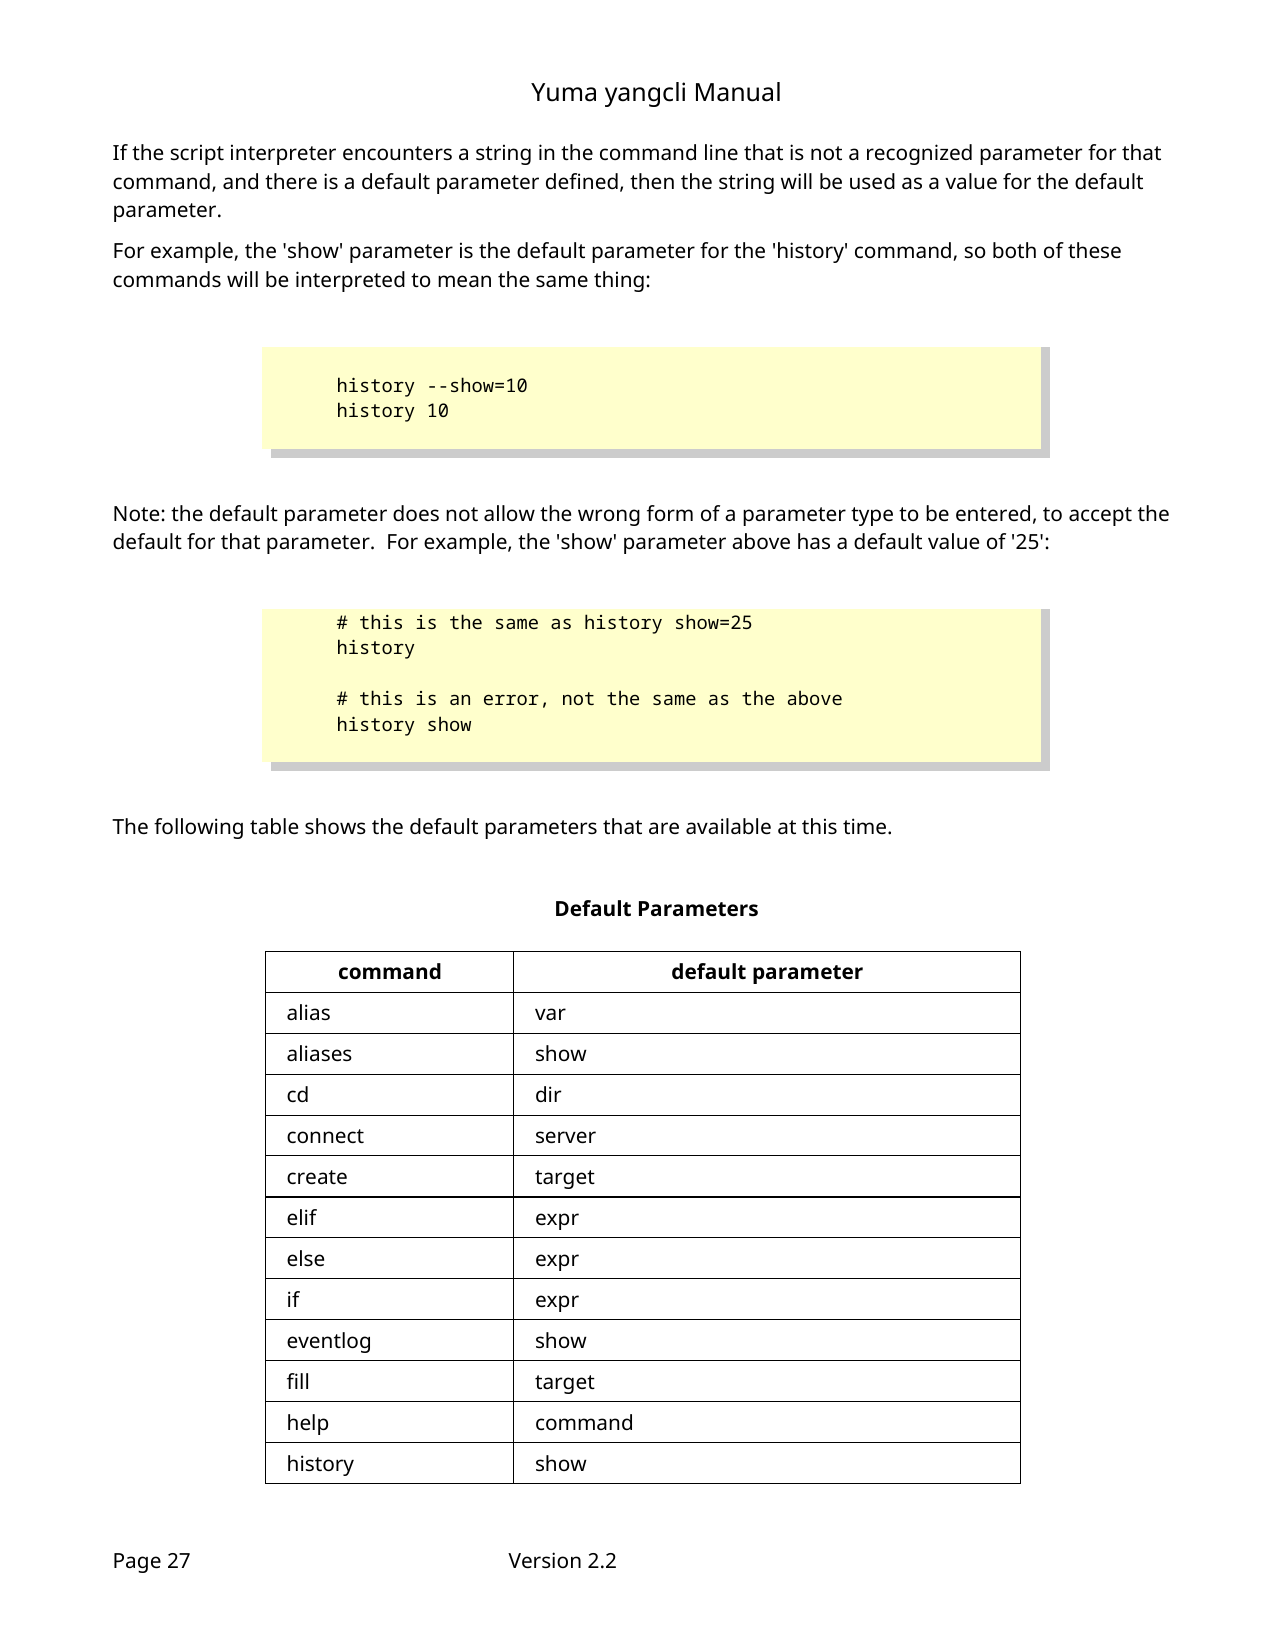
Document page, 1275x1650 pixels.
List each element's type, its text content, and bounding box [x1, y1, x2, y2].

table_cell create [266, 1156, 513, 1196]
table_header default parameter [514, 952, 1020, 992]
table_cell command [514, 1402, 1020, 1442]
text For example, the 'show' parameter is the default parameter for the 'history' command, so both of these commands will be interpreted to mean the same thing: [112, 236, 1200, 293]
table_cell show [514, 1443, 1020, 1483]
table_cell eventlog [266, 1320, 513, 1360]
text # this is an error, not the same as the above [262, 686, 1041, 711]
table_cell target [514, 1156, 1020, 1196]
table_cell server [514, 1116, 1020, 1155]
table_cell fill [266, 1361, 513, 1401]
table_cell if [266, 1279, 513, 1319]
subtitle Default Parameters [127, 894, 1185, 922]
table_cell alias [266, 993, 513, 1033]
table_cell help [266, 1402, 513, 1442]
table_cell history [266, 1443, 513, 1483]
text history show [262, 711, 1041, 737]
table_cell expr [514, 1279, 1020, 1319]
table_cell expr [514, 1198, 1020, 1237]
table_header command [266, 952, 513, 992]
table_cell else [266, 1238, 513, 1278]
table_cell dir [514, 1075, 1020, 1114]
table_cell expr [514, 1238, 1020, 1278]
table_cell show [514, 1034, 1020, 1073]
table_cell elif [266, 1198, 513, 1237]
text The following table shows the default parameters that are available at this time. [112, 812, 1200, 840]
table_cell aliases [266, 1034, 513, 1073]
table_cell cd [266, 1075, 513, 1114]
table_cell target [514, 1361, 1020, 1401]
text # this is the same as history show=25 [262, 609, 1041, 634]
table_cell var [514, 993, 1020, 1033]
table_cell connect [266, 1116, 513, 1155]
text history --show=10 history 10 [262, 372, 1041, 423]
table_cell show [514, 1320, 1020, 1360]
text If the script interpreter encounters a string in the command line that is not a recognized parameter for that command, and there is a default parameter defined, then the string will be used as a value for the default parameter. [112, 138, 1200, 224]
text Note: the default parameter does not allow the wrong form of a parameter type to be entered, to accept the default for that parameter. For example, the 'show' parameter above has a default value of '25': [112, 499, 1200, 556]
text history [262, 634, 1041, 660]
